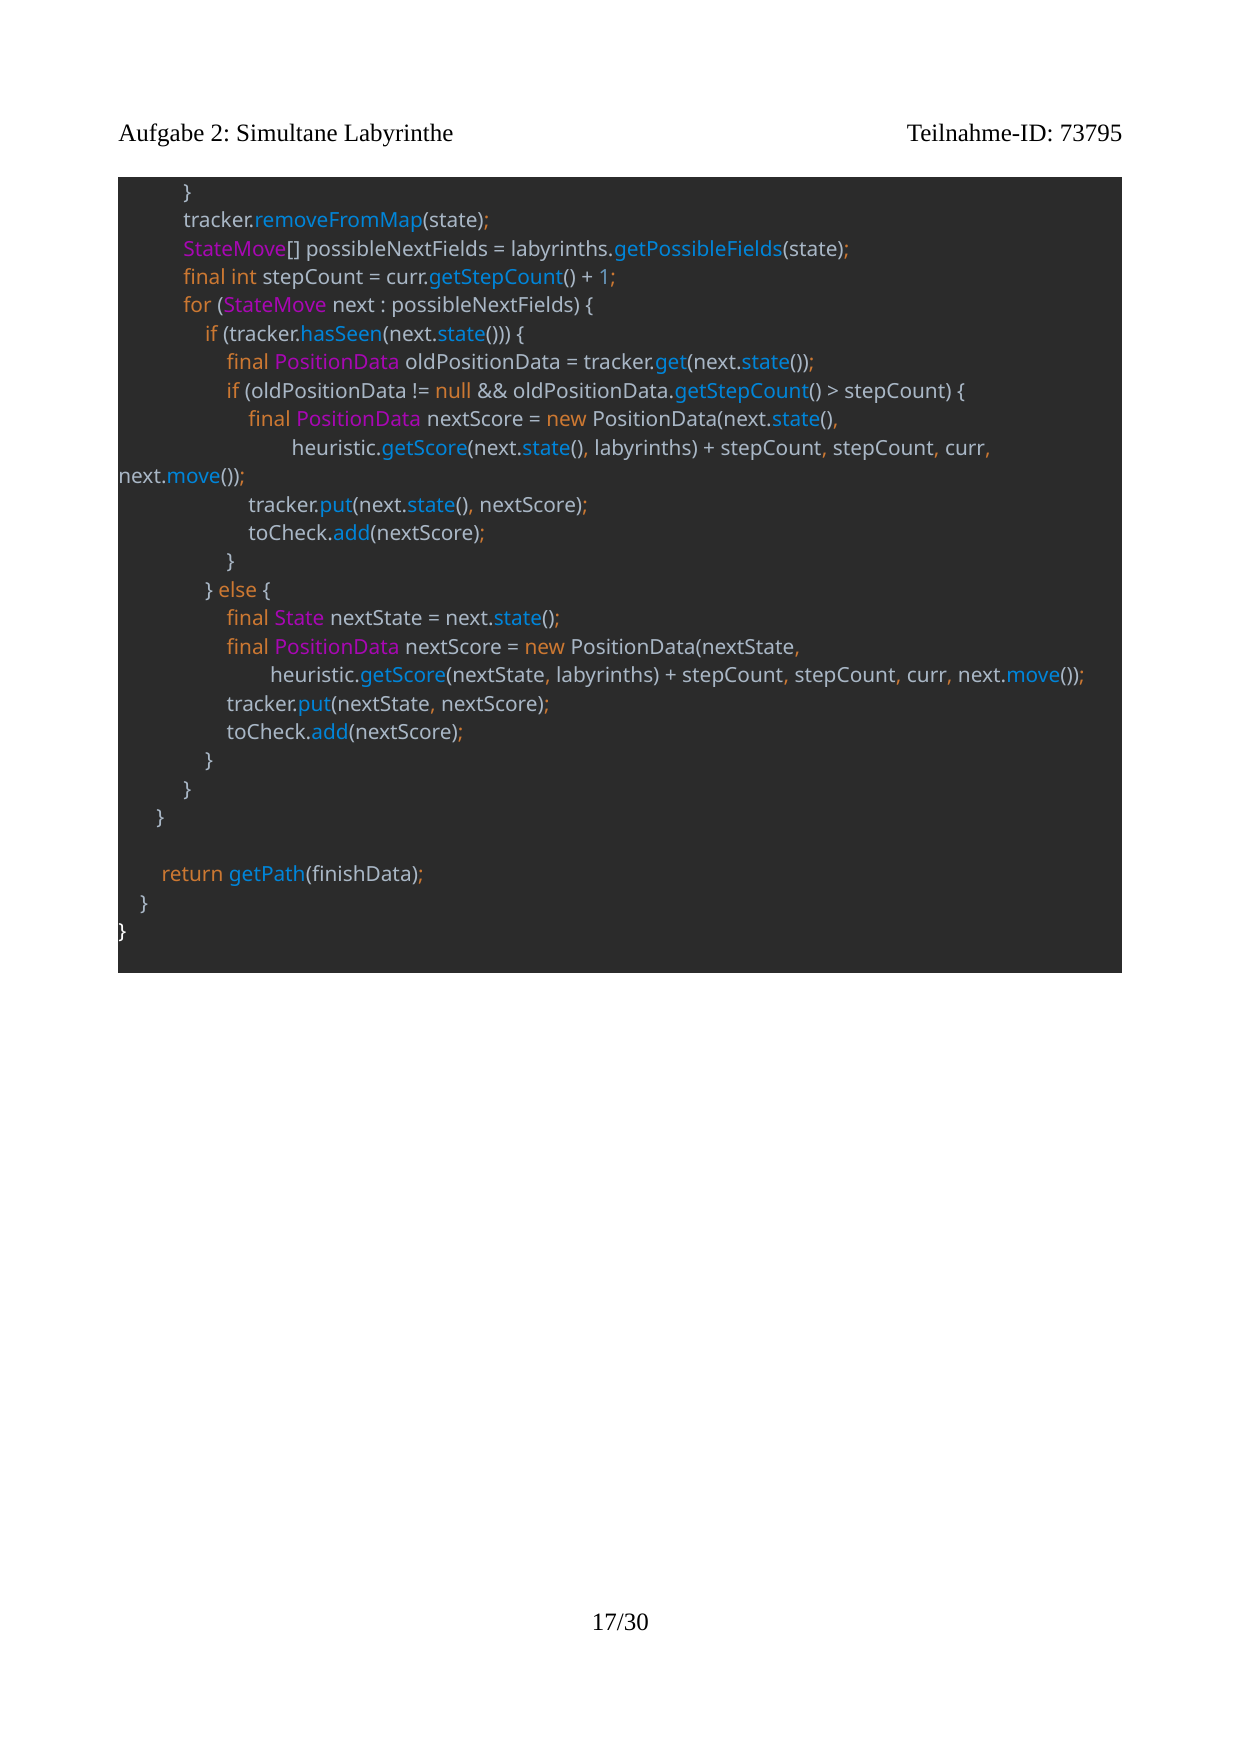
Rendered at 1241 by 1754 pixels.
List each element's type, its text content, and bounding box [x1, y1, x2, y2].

text } return getPath(finishData); } [118, 802, 1122, 916]
text } [118, 916, 1122, 945]
text heuristic.getScore(nextState, labyrinths) + stepCount, stepCount, curr, next.move()); tracker.put(nextState, nextScore); toCheck.add(nextScore); } } [118, 660, 1122, 802]
text } tracker.removeFromMap(state); StateMove[] possibleNextFields = labyrinths.getPossibleFields(state); final int stepCount = curr.getStepCount() + 1; for (StateMove next : possibleNextFields) { if (tracker.hasSeen(next.state())) { final PositionData oldPositionData = tracker.get(next.state()); if (oldPositionData != null && oldPositionData.getStepCount() > stepCount) { final PositionData nextScore = new PositionData(next.state(), heuristic.getScore(next.state(), labyrinths) + stepCount, stepCount, curr, next.move()); tracker.put(next.state(), nextScore); toCheck.add(nextScore); } } else { final State nextState = next.state(); final PositionData nextScore = new PositionData(nextState, [118, 177, 1122, 660]
